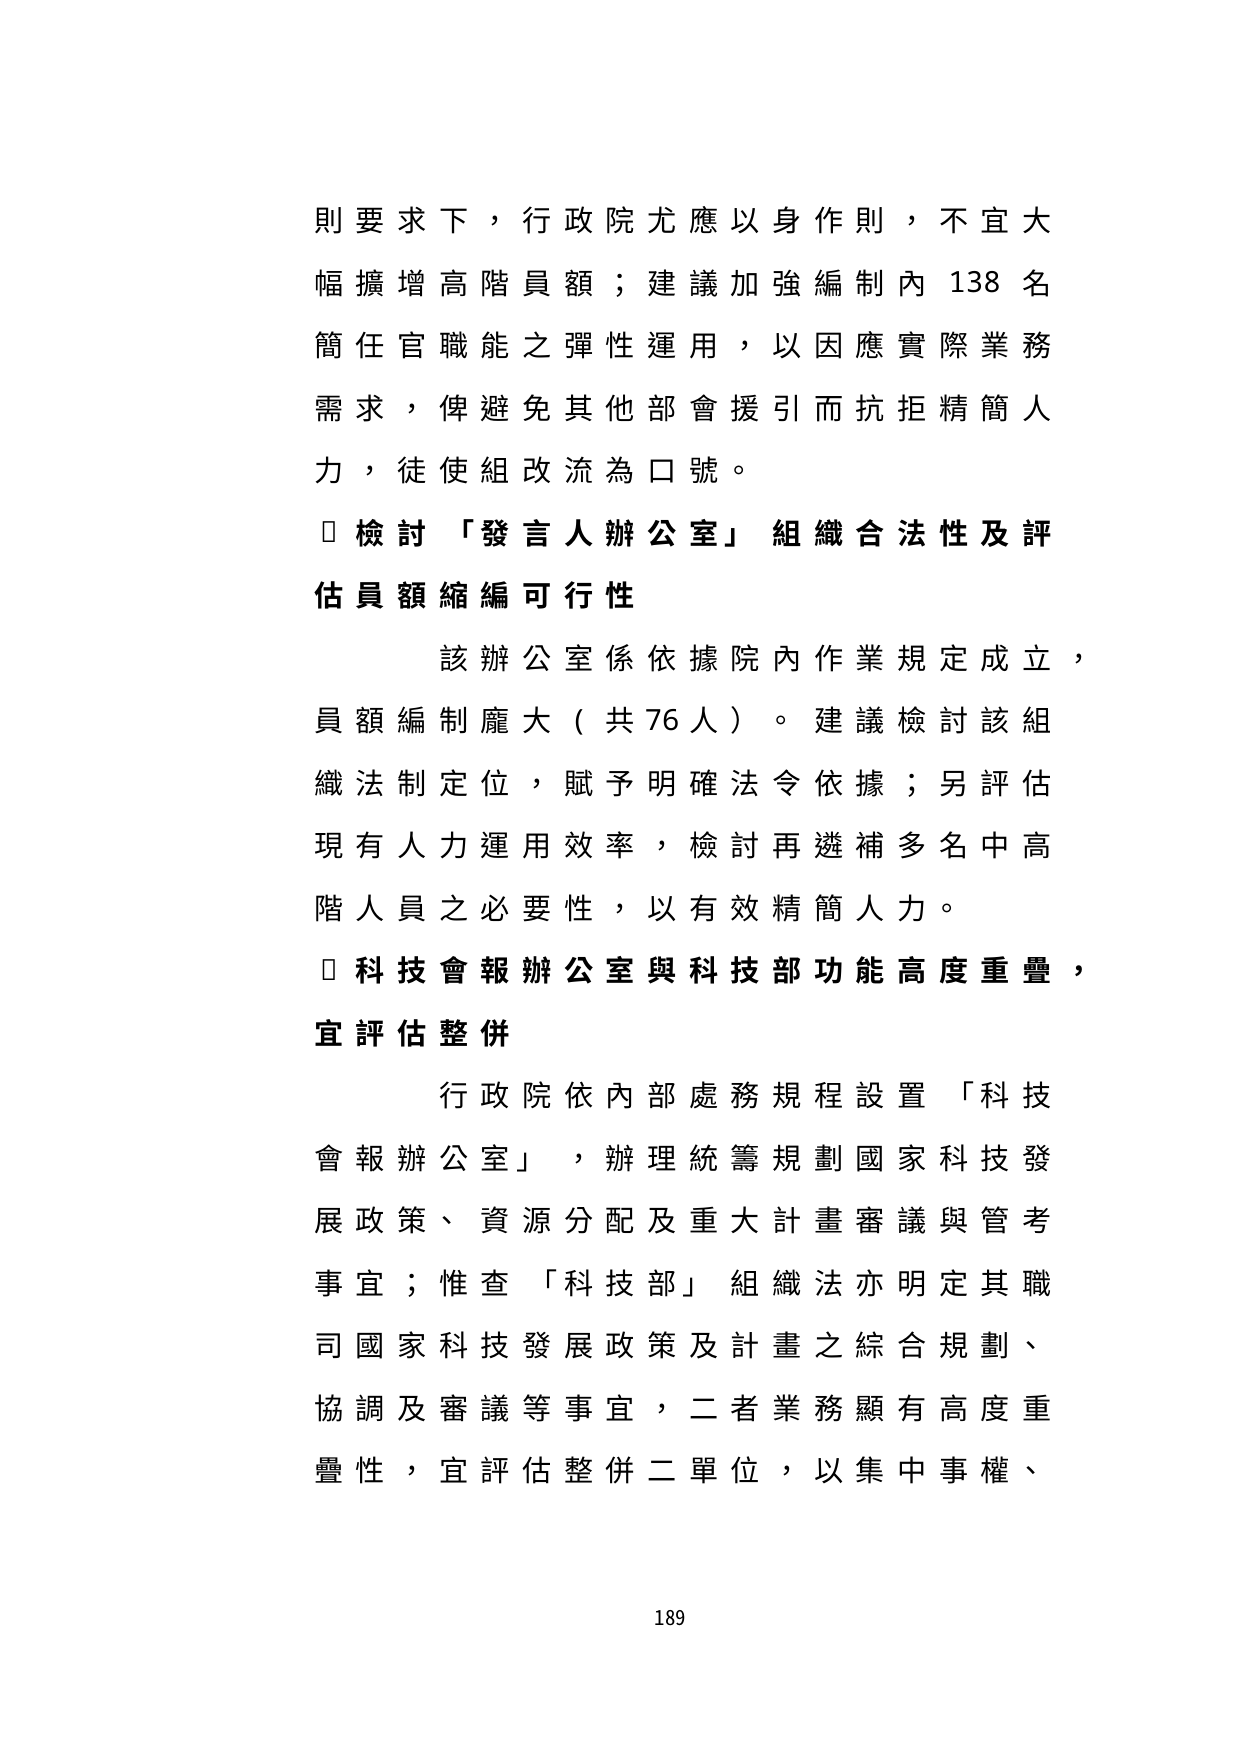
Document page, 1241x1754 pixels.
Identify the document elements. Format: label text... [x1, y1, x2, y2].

text 行政院依內部處務規程設置「科技會報辦公室」，辦理統籌規劃國家科技發展政策、資源分配及重大計畫審議與管考事宜；惟查「科技部」組織法亦明定其職司國家科技發展政策及計畫之綜合規劃、協調及審議等事宜，二者業務顯有高度重疊性，宜評估整併二單位，以集中事權、 [271, 1052, 1058, 1490]
text 科技會報辦公室與科技部功能高度重疊，宜評估整併 [271, 927, 1058, 1052]
text 檢討「發言人辦公室」組織合法性及評估員額縮編可行性 [271, 490, 1058, 615]
text 則要求下，行政院尤應以身作則，不宜大幅擴增高階員額；建議加強編制內138名簡任官職能之彈性運用，以因應實際業務需求，俾避免其他部會援引而抗拒精簡人力，徒使組改流為口號。 [271, 177, 1058, 490]
text 該辦公室係依據院內作業規定成立，員額編制龐大(共76人）。建議檢討該組織法制定位，賦予明確法令依據；另評估現有人力運用效率，檢討再遴補多名中高階人員之必要性，以有效精簡人力。 [271, 615, 1058, 927]
